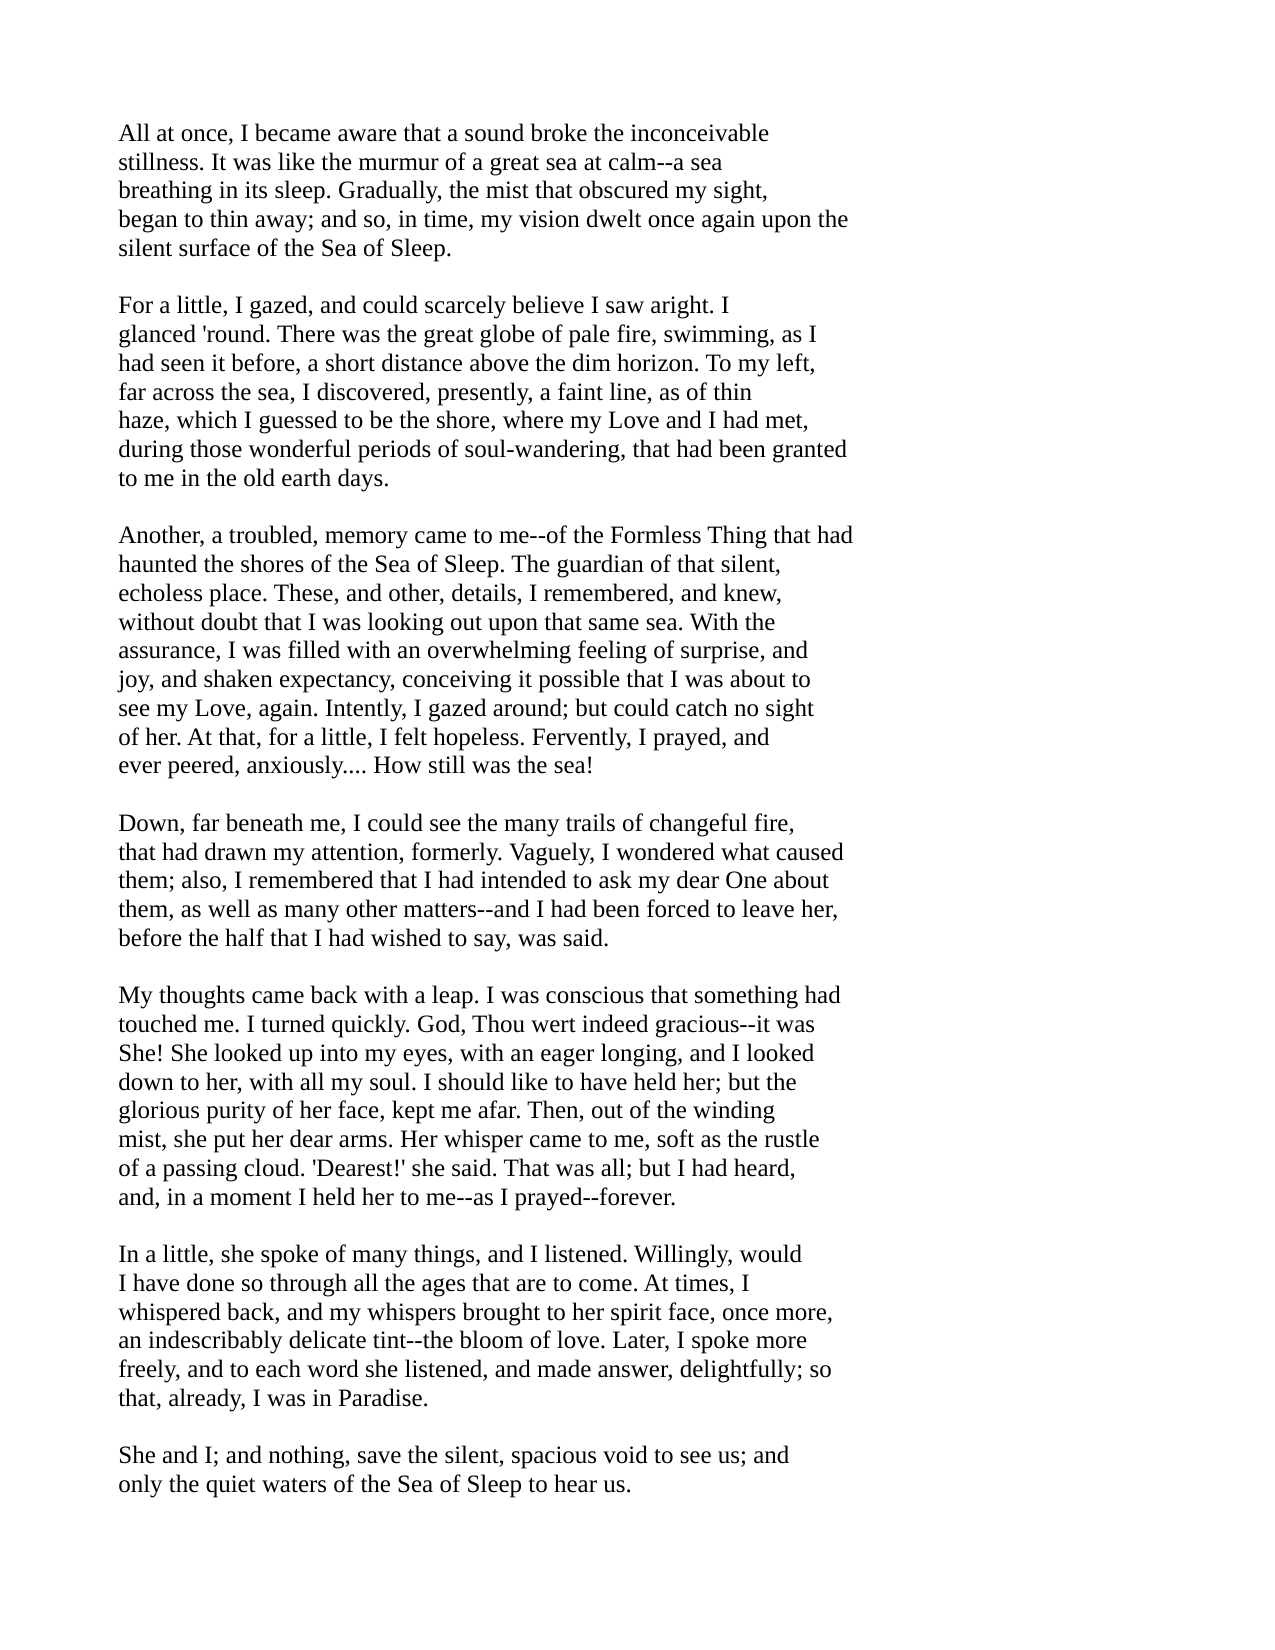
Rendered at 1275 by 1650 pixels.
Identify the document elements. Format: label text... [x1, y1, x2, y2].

text haunted the shores of the Sea of Sleep. The guardian of that silent, [118, 549, 1157, 578]
text All at once, I became aware that a sound broke the inconceivable [118, 118, 1157, 147]
text of a passing cloud. 'Dearest!' she said. That was all; but I had heard, [118, 1153, 1157, 1182]
text glorious purity of her face, kept me afar. Then, out of the winding [118, 1096, 1157, 1124]
text only the quiet waters of the Sea of Sleep to hear us. [118, 1469, 1157, 1498]
text joy, and shaken expectancy, conceiving it possible that I was about to [118, 664, 1157, 693]
text haze, which I guessed to be the shore, where my Love and I had met, [118, 406, 1157, 434]
text She! She looked up into my eyes, with an eager longing, and I looked [118, 1038, 1157, 1067]
text My thoughts came back with a leap. I was conscious that something had [118, 981, 1157, 1009]
text breathing in its sleep. Gradually, the mist that obscured my sight, [118, 176, 1157, 204]
text ever peered, anxiously.... How still was the sea! [118, 751, 1157, 779]
text that, already, I was in Paradise. [118, 1383, 1157, 1412]
text whispered back, and my whispers brought to her spirit face, once more, [118, 1297, 1157, 1326]
text For a little, I gazed, and could scarcely believe I saw aright. I [118, 291, 1157, 319]
text In a little, she spoke of many things, and I listened. Willingly, would [118, 1239, 1157, 1268]
text down to her, with all my soul. I should like to have held her; but the [118, 1067, 1157, 1096]
text far across the sea, I discovered, presently, a faint line, as of thin [118, 377, 1157, 406]
text before the half that I had wished to say, was said. [118, 923, 1157, 952]
text of her. At that, for a little, I felt hopeless. Fervently, I prayed, and [118, 722, 1157, 751]
text freely, and to each word she listened, and made answer, delightfully; so [118, 1354, 1157, 1383]
text without doubt that I was looking out upon that same sea. With the [118, 607, 1157, 636]
text silent surface of the Sea of Sleep. [118, 233, 1157, 262]
text them, as well as many other matters--and I had been forced to leave her, [118, 894, 1157, 923]
text echoless place. These, and other, details, I remembered, and knew, [118, 578, 1157, 607]
text assurance, I was filled with an overwhelming feeling of surprise, and [118, 636, 1157, 664]
text an indescribably delicate tint--the bloom of love. Later, I spoke more [118, 1326, 1157, 1354]
text and, in a moment I held her to me--as I prayed--forever. [118, 1182, 1157, 1211]
text began to thin away; and so, in time, my vision dwelt once again upon the [118, 204, 1157, 233]
text glanced 'round. There was the great globe of pale fire, swimming, as I [118, 319, 1157, 348]
text mist, she put her dear arms. Her whisper came to me, soft as the rustle [118, 1124, 1157, 1153]
text that had drawn my attention, formerly. Vaguely, I wondered what caused [118, 837, 1157, 866]
text stillness. It was like the murmur of a great sea at calm--a sea [118, 147, 1157, 176]
text during those wonderful periods of soul-wandering, that had been granted [118, 434, 1157, 463]
text to me in the old earth days. [118, 463, 1157, 492]
text She and I; and nothing, save the silent, spacious void to see us; and [118, 1441, 1157, 1469]
text Another, a troubled, memory came to me--of the Formless Thing that had [118, 521, 1157, 549]
text see my Love, again. Intently, I gazed around; but could catch no sight [118, 693, 1157, 722]
text touched me. I turned quickly. God, Thou wert indeed gracious--it was [118, 1009, 1157, 1038]
text had seen it before, a short distance above the dim horizon. To my left, [118, 348, 1157, 377]
text I have done so through all the ages that are to come. At times, I [118, 1268, 1157, 1297]
text Down, far beneath me, I could see the many trails of changeful fire, [118, 808, 1157, 837]
text them; also, I remembered that I had intended to ask my dear One about [118, 866, 1157, 894]
